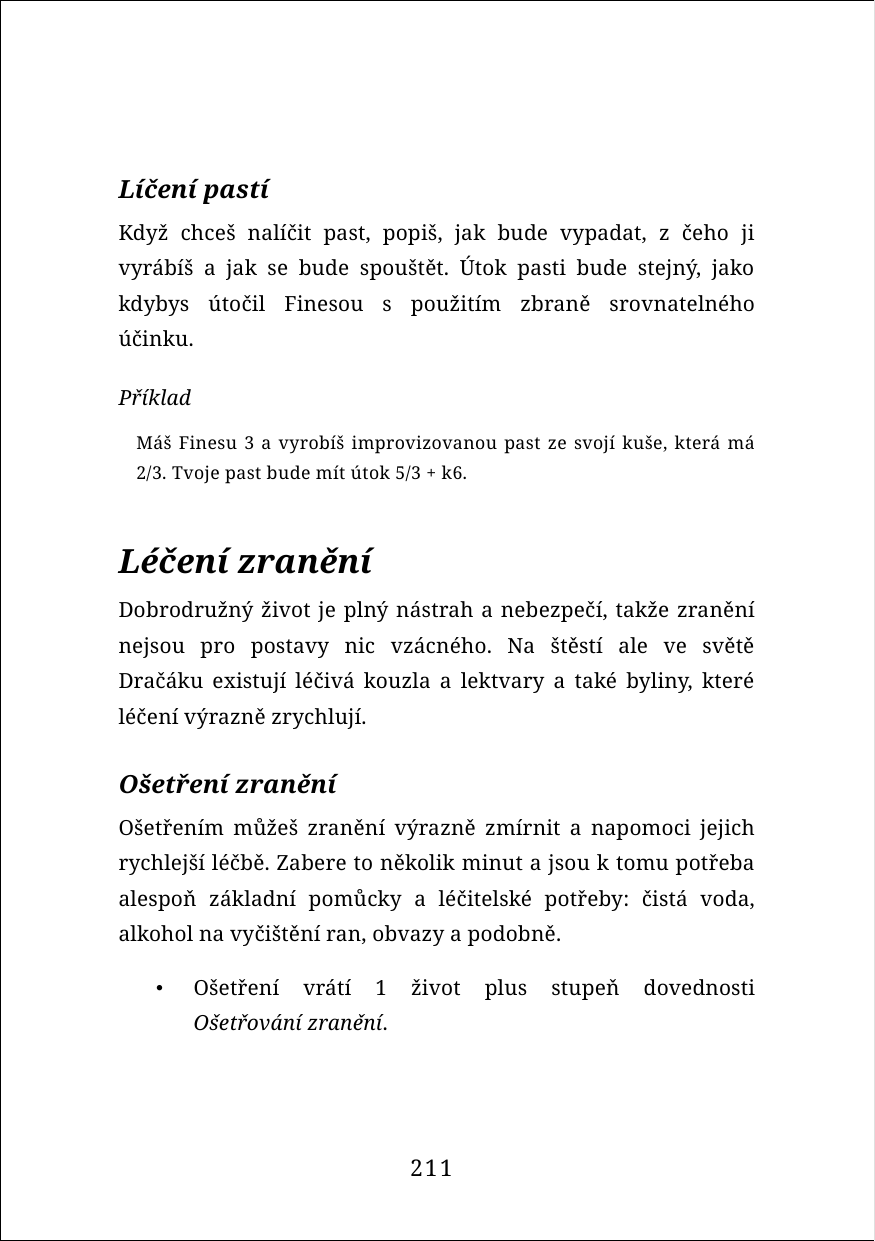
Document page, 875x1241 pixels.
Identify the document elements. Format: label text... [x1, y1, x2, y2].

subtitle Léčení zranění [118, 538, 756, 584]
subtitle Líčení pastí [118, 172, 756, 206]
text Když chceš nalíčit past, popiš, jak bude vypadat, z čeho ji vyrábíš a jak se bude spouštět. Útok pasti bude stejný, jako kdybys útočil Finesou s použitím zbraně srovnatelného účinku. [118, 218, 756, 353]
list Ošetření vrátí 1 život plus stupeň dovednosti Ošetřování zranění. [156, 973, 756, 1037]
subtitle Ošetření zranění [118, 767, 756, 801]
text Dobrodružný život je plný nástrah a nebezpečí, takže zranění nejsou pro postavy nic vzácného. Na štěstí ale ve světě Dračáku existují léčivá kouzla a lektvary a také byliny, které léčení výrazně zrychlují. [118, 596, 756, 731]
text Ošetřením můžeš zranění výrazně zmírnit a napomoci jejich rychlejší léčbě. Zabere to několik minut a jsou k tomu potřeba alespoň základní pomůcky a léčitelské potřeby: čistá voda, alkohol na vyčištění ran, obvazy a podobně. [118, 813, 756, 948]
text Máš Finesu 3 a vyrobíš improvizovanou past ze svojí kuše, která má 2/3. Tvoje past bude mít útok 5/3 + k6. [136, 431, 756, 485]
text Příklad [118, 383, 756, 412]
